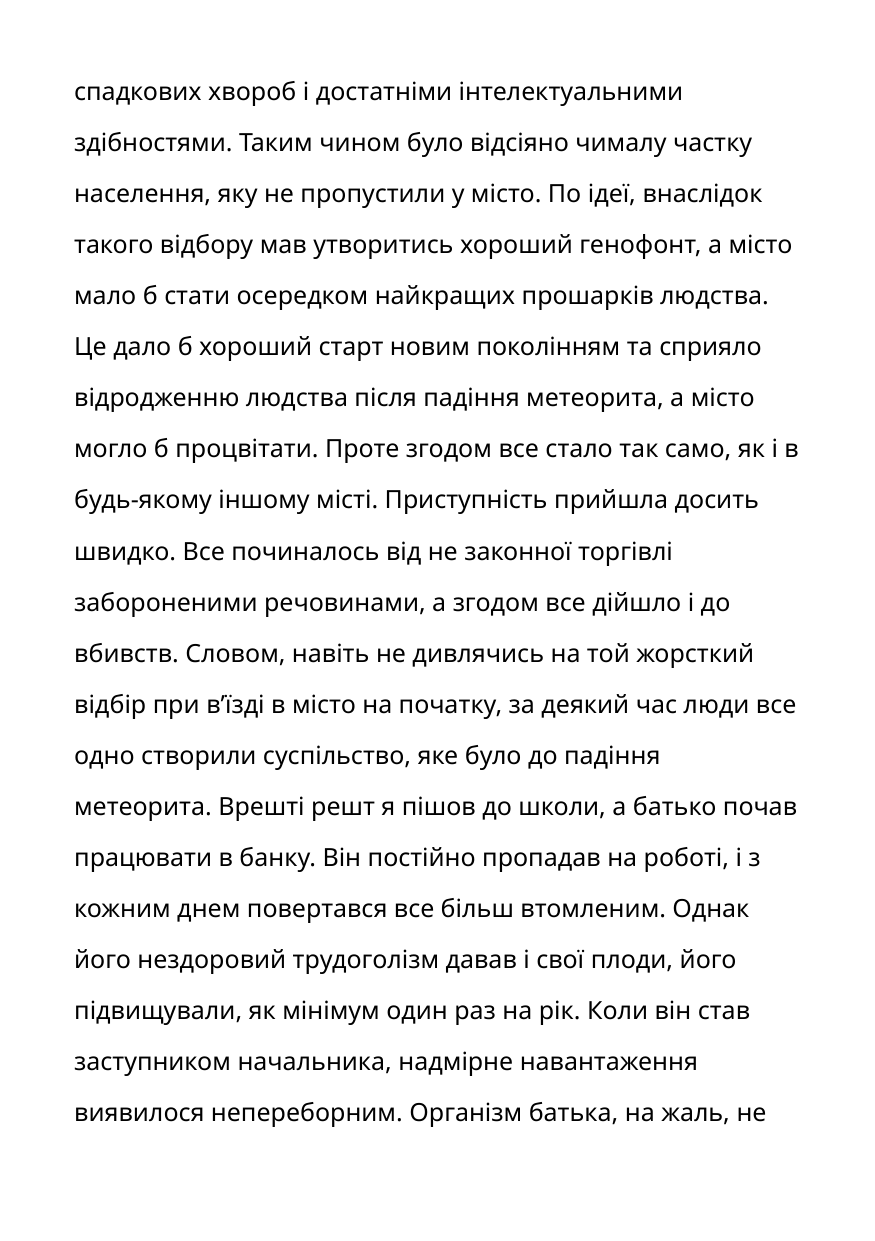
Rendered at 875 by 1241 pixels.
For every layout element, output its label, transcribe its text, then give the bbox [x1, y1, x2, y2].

text спадкових хвороб і достатніми інтелектуальними здібностями. Таким чином було відсіяно чималу частку населення, яку не пропустили у місто. По ідеї, внаслідок такого відбору мав утворитись хороший генофонт, а місто мало б стати осередком найкращих прошарків людства. Це дало б хороший старт новим поколінням та сприяло відродженню людства після падіння метеорита, а місто могло б процвітати. Проте згодом все стало так само, як і в будь-якому іншому місті. Приступність прийшла досить швидко. Все починалось від не законної торгівлі забороненими речовинами, а згодом все дійшло і до вбивств. Словом, навіть не дивлячись на той жорсткий відбір при в’їзді в місто на початку, за деякий час люди все одно створили суспільство, яке було до падіння метеорита. Врешті решт я пішов до школи, а батько почав працювати в банку. Він постійно пропадав на роботі, і з кожним днем повертався все більш втомленим. Однак його нездоровий трудоголізм давав і свої плоди, його підвищували, як мінімум один раз на рік. Коли він став заступником начальника, надмірне навантаження виявилося непереборним. Організм батька, на жаль, не [74, 74, 800, 1129]
